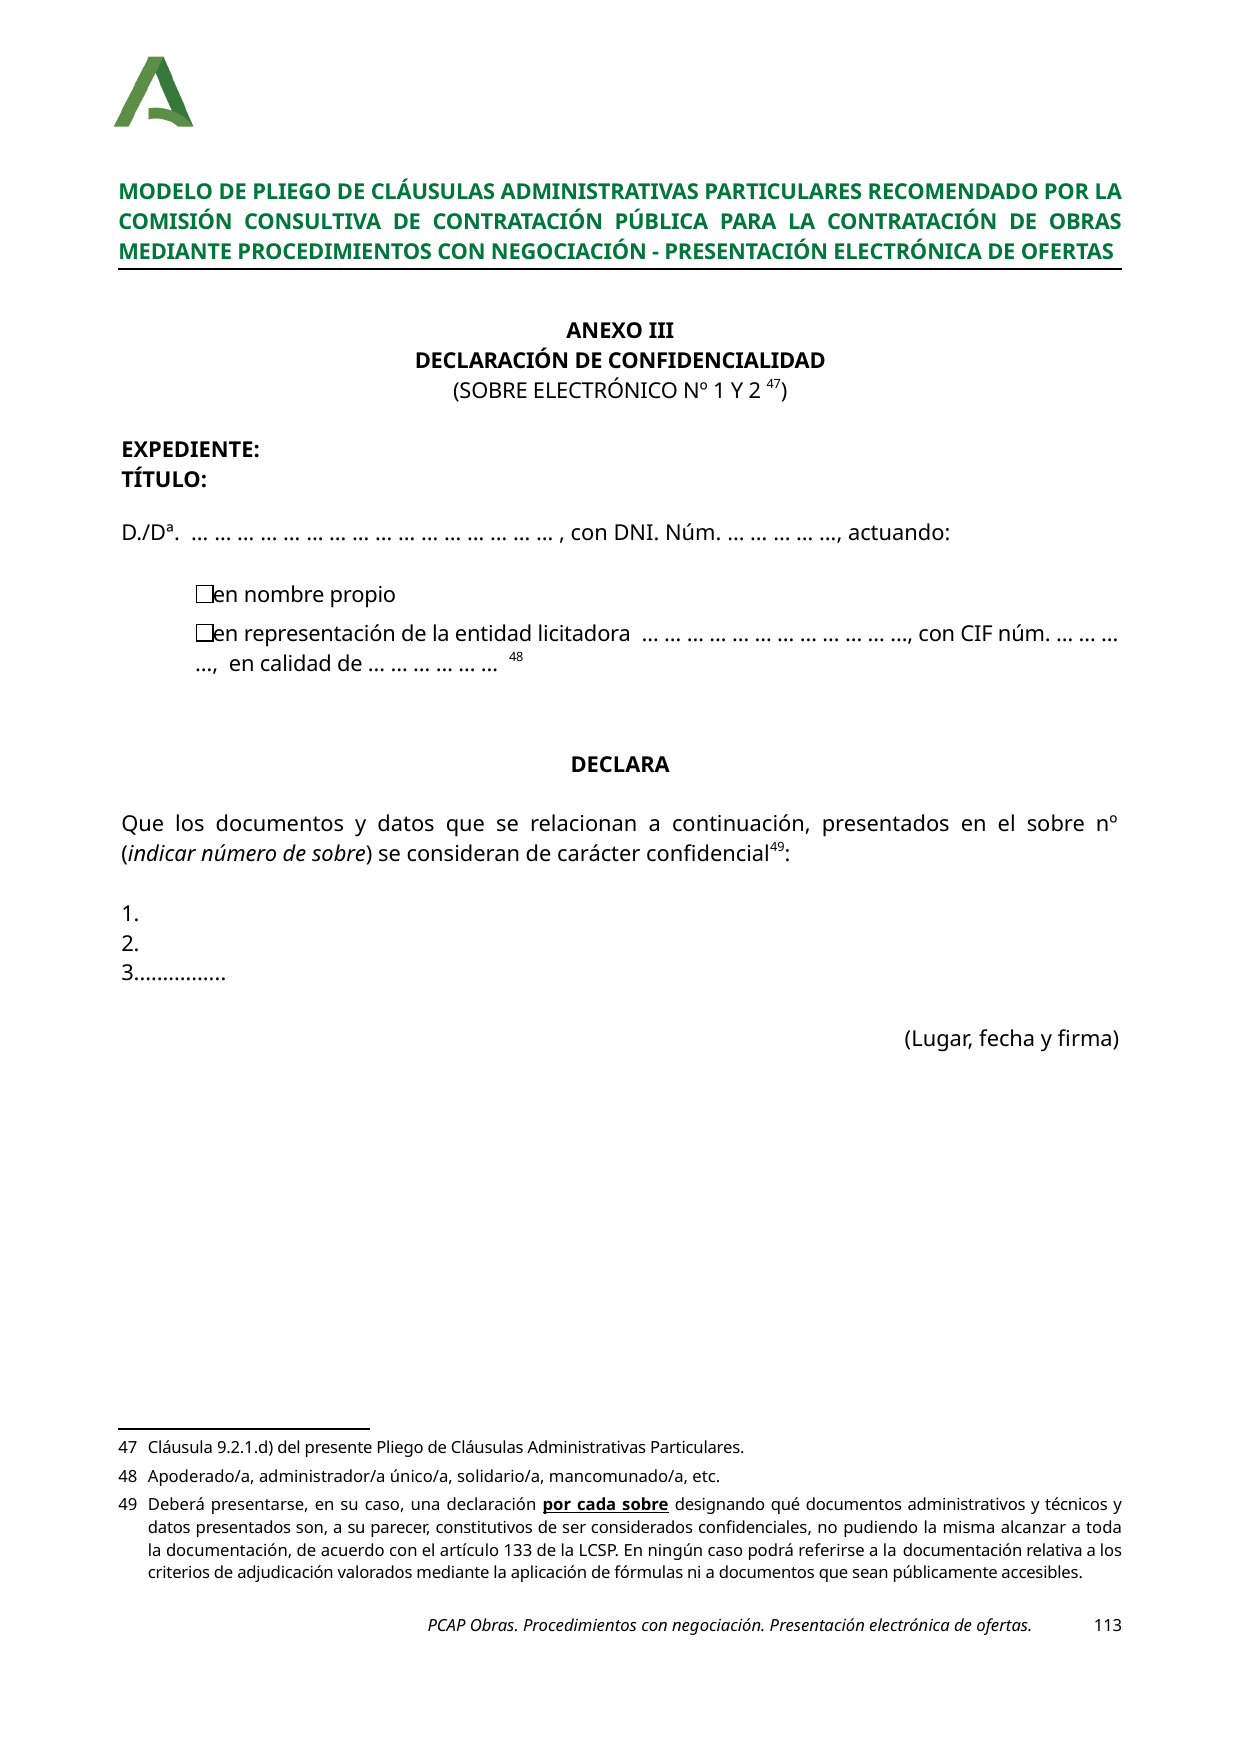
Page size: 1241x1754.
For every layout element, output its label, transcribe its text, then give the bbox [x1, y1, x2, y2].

text ANEXO III [118, 312, 1122, 345]
text Que los documentos y datos que se relacionan a continuación, presentados en el sobre nº (indicar número de sobre) se consideran de carácter confidencial: [118, 808, 1122, 868]
text (Lugar, fecha y firma) [118, 1020, 1122, 1053]
text Apoderado/a, administrador/a único/a, solidario/a, mancomunado/a, etc. [118, 1464, 1122, 1487]
text TÍTULO: [118, 464, 1122, 494]
text DECLARA [118, 749, 1122, 779]
text en nombre propio [189, 579, 1122, 609]
text 2. [118, 928, 1122, 957]
picture [109, 52, 198, 131]
text 1. [118, 898, 1122, 928]
text Cláusula 9.2.1.d) del presente Pliego de Cláusulas Administrativas Particulares. [118, 1436, 1122, 1458]
text EXPEDIENTE: [118, 434, 1122, 464]
text Deberá presentarse, en su caso, una declaración por cada sobre designando qué documentos administrativos y técnicos y datos presentados son, a su parecer, constitutivos de ser considerados confidenciales, no pudiendo la misma alcanzar a toda la documentación, de acuerdo con el artículo 133 de la LCSP. En ningún caso podrá referirse a la documentación relativa a los criterios de adjudicación valorados mediante la aplicación de fórmulas ni a documentos que sean públicamente accesibles. [118, 1493, 1122, 1584]
text D./Dª. … … … … … … … … … … … … … … … … , con DNI. Núm. … … … … …, actuando: [118, 517, 1122, 546]
text DECLARACIÓN DE CONFIDENCIALIDAD [118, 345, 1122, 375]
text (SOBRE ELECTRÓNICO Nº 1 Y 2 ) [118, 375, 1122, 404]
text en representación de la entidad licitadora … … … … … … … … … … … …, con CIF núm. … … … …, en calidad de … … … … … … [192, 615, 1122, 680]
text 3.…………... [118, 957, 1122, 987]
text MODELO DE PLIEGO DE CLÁUSULAS ADMINISTRATIVAS PARTICULARES RECOMENDADO POR LA COMISIÓN CONSULTIVA DE CONTRATACIÓN PÚBLICA PARA LA CONTRATACIÓN DE OBRAS MEDIANTE PROCEDIMIENTOS CON NEGOCIACIÓN - PRESENTACIÓN ELECTRÓNICA DE OFERTAS [118, 176, 1122, 268]
